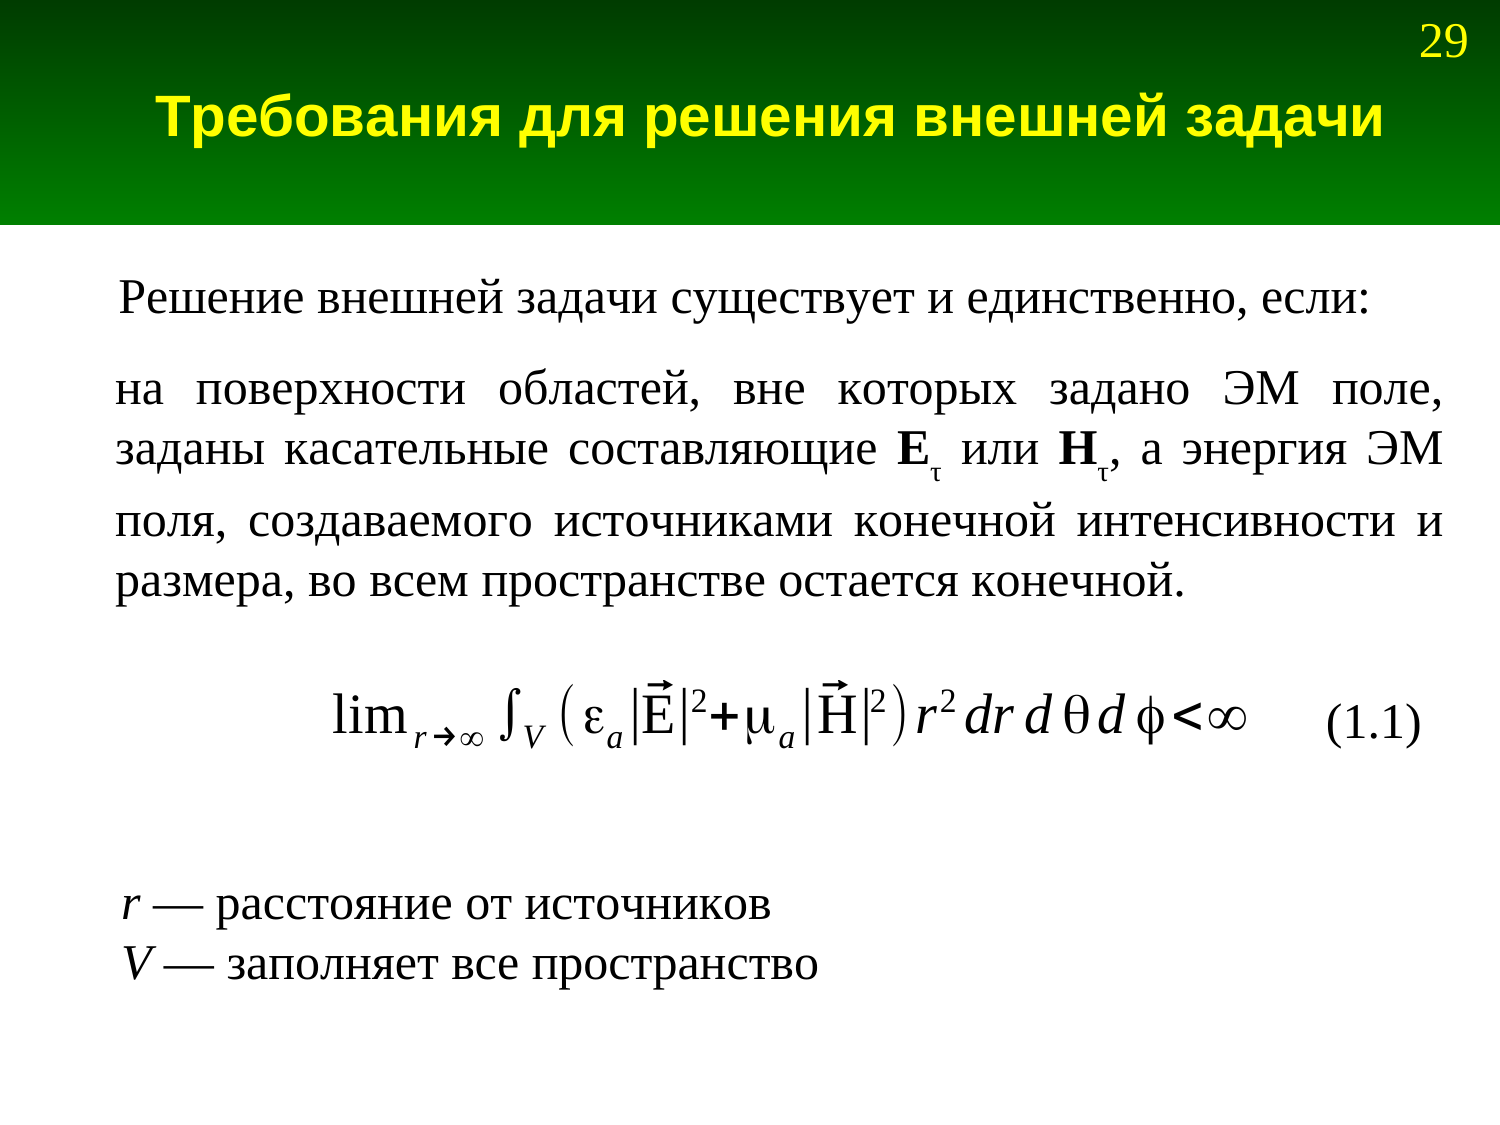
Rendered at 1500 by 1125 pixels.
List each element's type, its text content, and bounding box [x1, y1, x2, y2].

text_box (1.1) [1311, 681, 1437, 756]
text_box r — расстояние от источников V — заполняет все пространство [106, 862, 838, 998]
title Требования для решения внешней задачи [88, 18, 1453, 207]
chart [318, 680, 1263, 756]
text_box на поверхности областей, вне которых задано ЭМ поле, заданы касательные составляющие Eτ или Hτ, а энергия ЭМ поля, создаваемого источниками конечной интенсивности и размера, во всем пространстве остается конечной. [100, 347, 1459, 615]
text_box Решение внешней задачи существует и единственно, если: [103, 255, 1387, 331]
